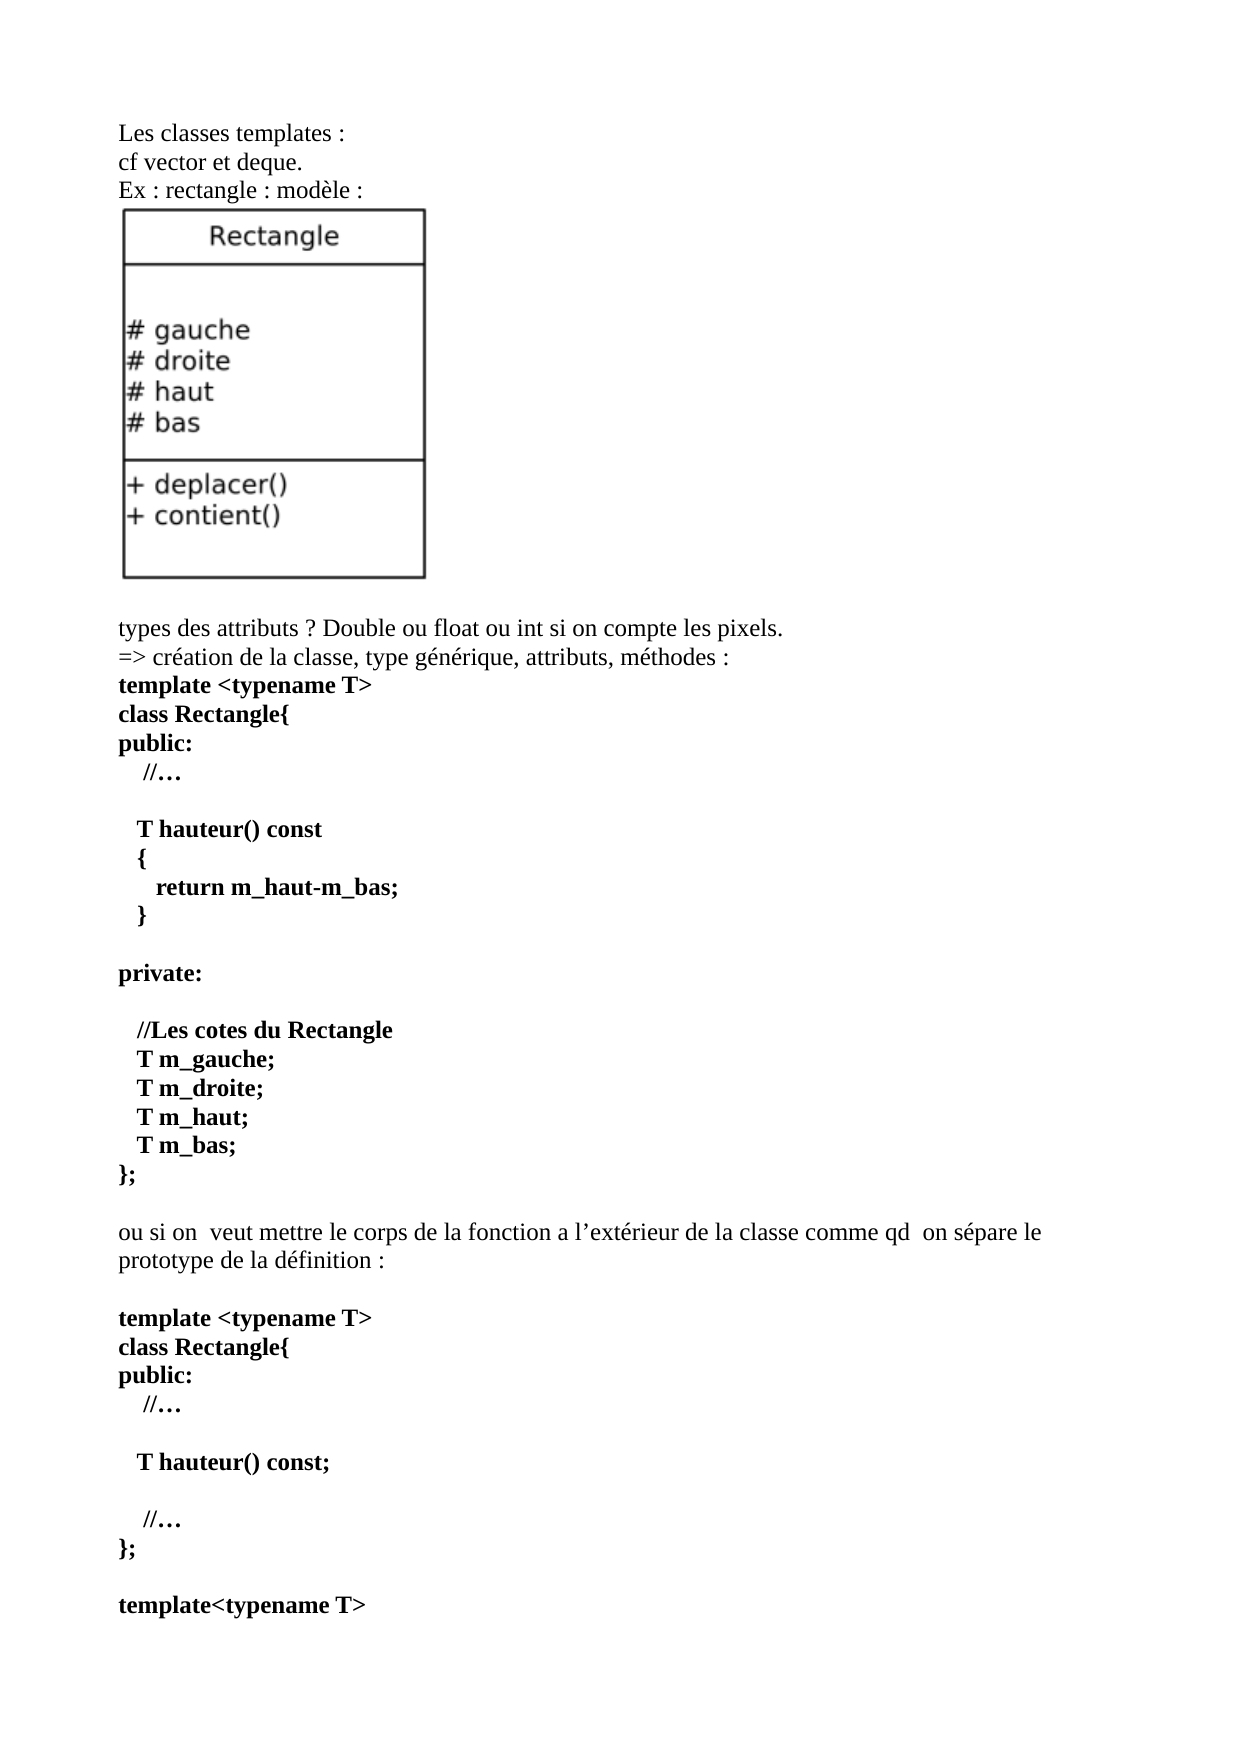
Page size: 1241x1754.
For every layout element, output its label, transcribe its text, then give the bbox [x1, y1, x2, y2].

text template <typename T> [118, 1303, 1122, 1332]
text T m_droite; [118, 1073, 1122, 1102]
text Ex : rectangle : modèle : [118, 176, 1122, 204]
text class Rectangle{ [118, 1332, 1122, 1360]
text { [118, 843, 1122, 872]
text }; [118, 1533, 1122, 1562]
text Les classes templates : [118, 118, 1122, 147]
text T m_bas; [118, 1130, 1122, 1159]
text cf vector et deque. [118, 147, 1122, 176]
text ou si on veut mettre le corps de la fonction a l’extérieur de la classe comme qd on sépare le prototype de la définition : [118, 1217, 1122, 1274]
text }; [118, 1159, 1122, 1188]
text return m_haut-m_bas; [118, 872, 1122, 900]
text public: [118, 728, 1122, 757]
text //… [118, 757, 1122, 785]
text } [118, 900, 1122, 929]
text template <typename T> [118, 670, 1122, 699]
picture [118, 204, 431, 584]
text //… [118, 1504, 1122, 1533]
text public: [118, 1360, 1122, 1389]
text types des attributs ? Double ou float ou int si on compte les pixels. [118, 613, 1122, 642]
text T hauteur() const; [118, 1447, 1122, 1475]
text template<typename T> [118, 1590, 1122, 1619]
text => création de la classe, type générique, attributs, méthodes : [118, 642, 1122, 670]
text class Rectangle{ [118, 699, 1122, 728]
text private: [118, 958, 1122, 987]
text T m_haut; [118, 1102, 1122, 1130]
text //Les cotes du Rectangle [118, 1015, 1122, 1044]
text T m_gauche; [118, 1044, 1122, 1073]
text //… [118, 1389, 1122, 1418]
text T hauteur() const [118, 814, 1122, 843]
